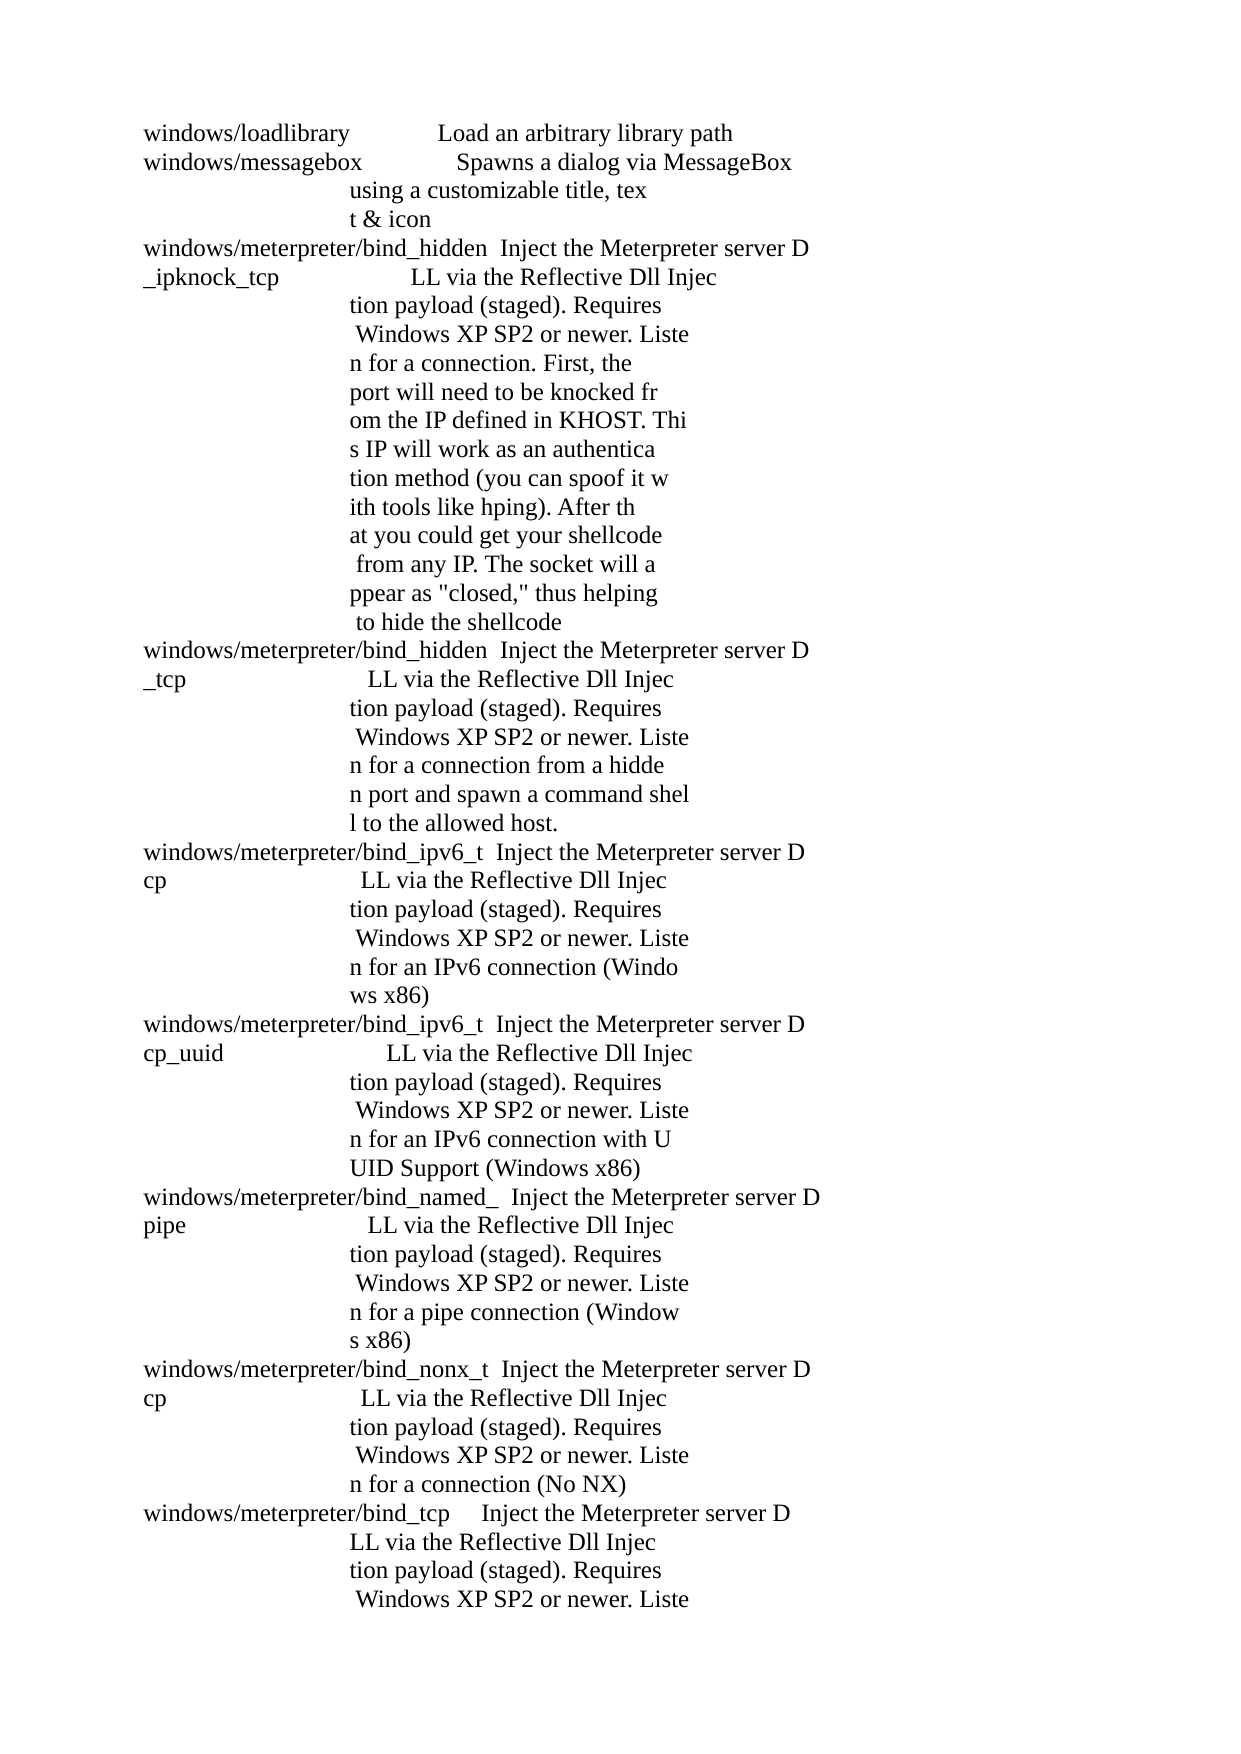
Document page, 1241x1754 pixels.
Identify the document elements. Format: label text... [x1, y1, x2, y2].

text tion payload (staged). Requires [118, 1067, 1122, 1096]
text cp_uuid LL via the Reflective Dll Injec [118, 1038, 1122, 1067]
text tion payload (staged). Requires [118, 693, 1122, 722]
text Windows XP SP2 or newer. Liste [118, 1441, 1122, 1469]
text ith tools like hping). After th [118, 492, 1122, 521]
text _tcp LL via the Reflective Dll Injec [118, 664, 1122, 693]
text windows/meterpreter/bind_nonx_t Inject the Meterpreter server D [118, 1354, 1122, 1383]
text from any IP. The socket will a [118, 549, 1122, 578]
text tion method (you can spoof it w [118, 463, 1122, 492]
text om the IP defined in KHOST. Thi [118, 406, 1122, 434]
text tion payload (staged). Requires [118, 1556, 1122, 1584]
text using a customizable title, tex [118, 176, 1122, 204]
text tion payload (staged). Requires [118, 291, 1122, 319]
text n for a connection (No NX) [118, 1469, 1122, 1498]
text to hide the shellcode [118, 607, 1122, 636]
text n for a pipe connection (Window [118, 1297, 1122, 1326]
text windows/meterpreter/bind_ipv6_t Inject the Meterpreter server D [118, 837, 1122, 866]
text windows/messagebox Spawns a dialog via MessageBox [118, 147, 1122, 176]
text Windows XP SP2 or newer. Liste [118, 319, 1122, 348]
text tion payload (staged). Requires [118, 1412, 1122, 1441]
text windows/meterpreter/bind_named_ Inject the Meterpreter server D [118, 1182, 1122, 1211]
text Windows XP SP2 or newer. Liste [118, 1584, 1122, 1613]
text n for an IPv6 connection (Windo [118, 952, 1122, 981]
text s IP will work as an authentica [118, 434, 1122, 463]
text Windows XP SP2 or newer. Liste [118, 1096, 1122, 1124]
text n for a connection. First, the [118, 348, 1122, 377]
text tion payload (staged). Requires [118, 894, 1122, 923]
text _ipknock_tcp LL via the Reflective Dll Injec [118, 262, 1122, 291]
text at you could get your shellcode [118, 521, 1122, 549]
text cp LL via the Reflective Dll Injec [118, 866, 1122, 894]
text Windows XP SP2 or newer. Liste [118, 722, 1122, 751]
text windows/meterpreter/bind_hidden Inject the Meterpreter server D [118, 636, 1122, 664]
text n for an IPv6 connection with U [118, 1124, 1122, 1153]
text Windows XP SP2 or newer. Liste [118, 1268, 1122, 1297]
text n port and spawn a command shel [118, 779, 1122, 808]
text l to the allowed host. [118, 808, 1122, 837]
text s x86) [118, 1326, 1122, 1354]
text windows/loadlibrary Load an arbitrary library path [118, 118, 1122, 147]
text cp LL via the Reflective Dll Injec [118, 1383, 1122, 1412]
text Windows XP SP2 or newer. Liste [118, 923, 1122, 952]
text windows/meterpreter/bind_tcp Inject the Meterpreter server D [118, 1498, 1122, 1527]
text ws x86) [118, 981, 1122, 1009]
text port will need to be knocked fr [118, 377, 1122, 406]
text pipe LL via the Reflective Dll Injec [118, 1211, 1122, 1239]
text UID Support (Windows x86) [118, 1153, 1122, 1182]
text ppear as "closed," thus helping [118, 578, 1122, 607]
text n for a connection from a hidde [118, 751, 1122, 779]
text LL via the Reflective Dll Injec [118, 1527, 1122, 1556]
text tion payload (staged). Requires [118, 1239, 1122, 1268]
text t & icon [118, 204, 1122, 233]
text windows/meterpreter/bind_ipv6_t Inject the Meterpreter server D [118, 1009, 1122, 1038]
text windows/meterpreter/bind_hidden Inject the Meterpreter server D [118, 233, 1122, 262]
